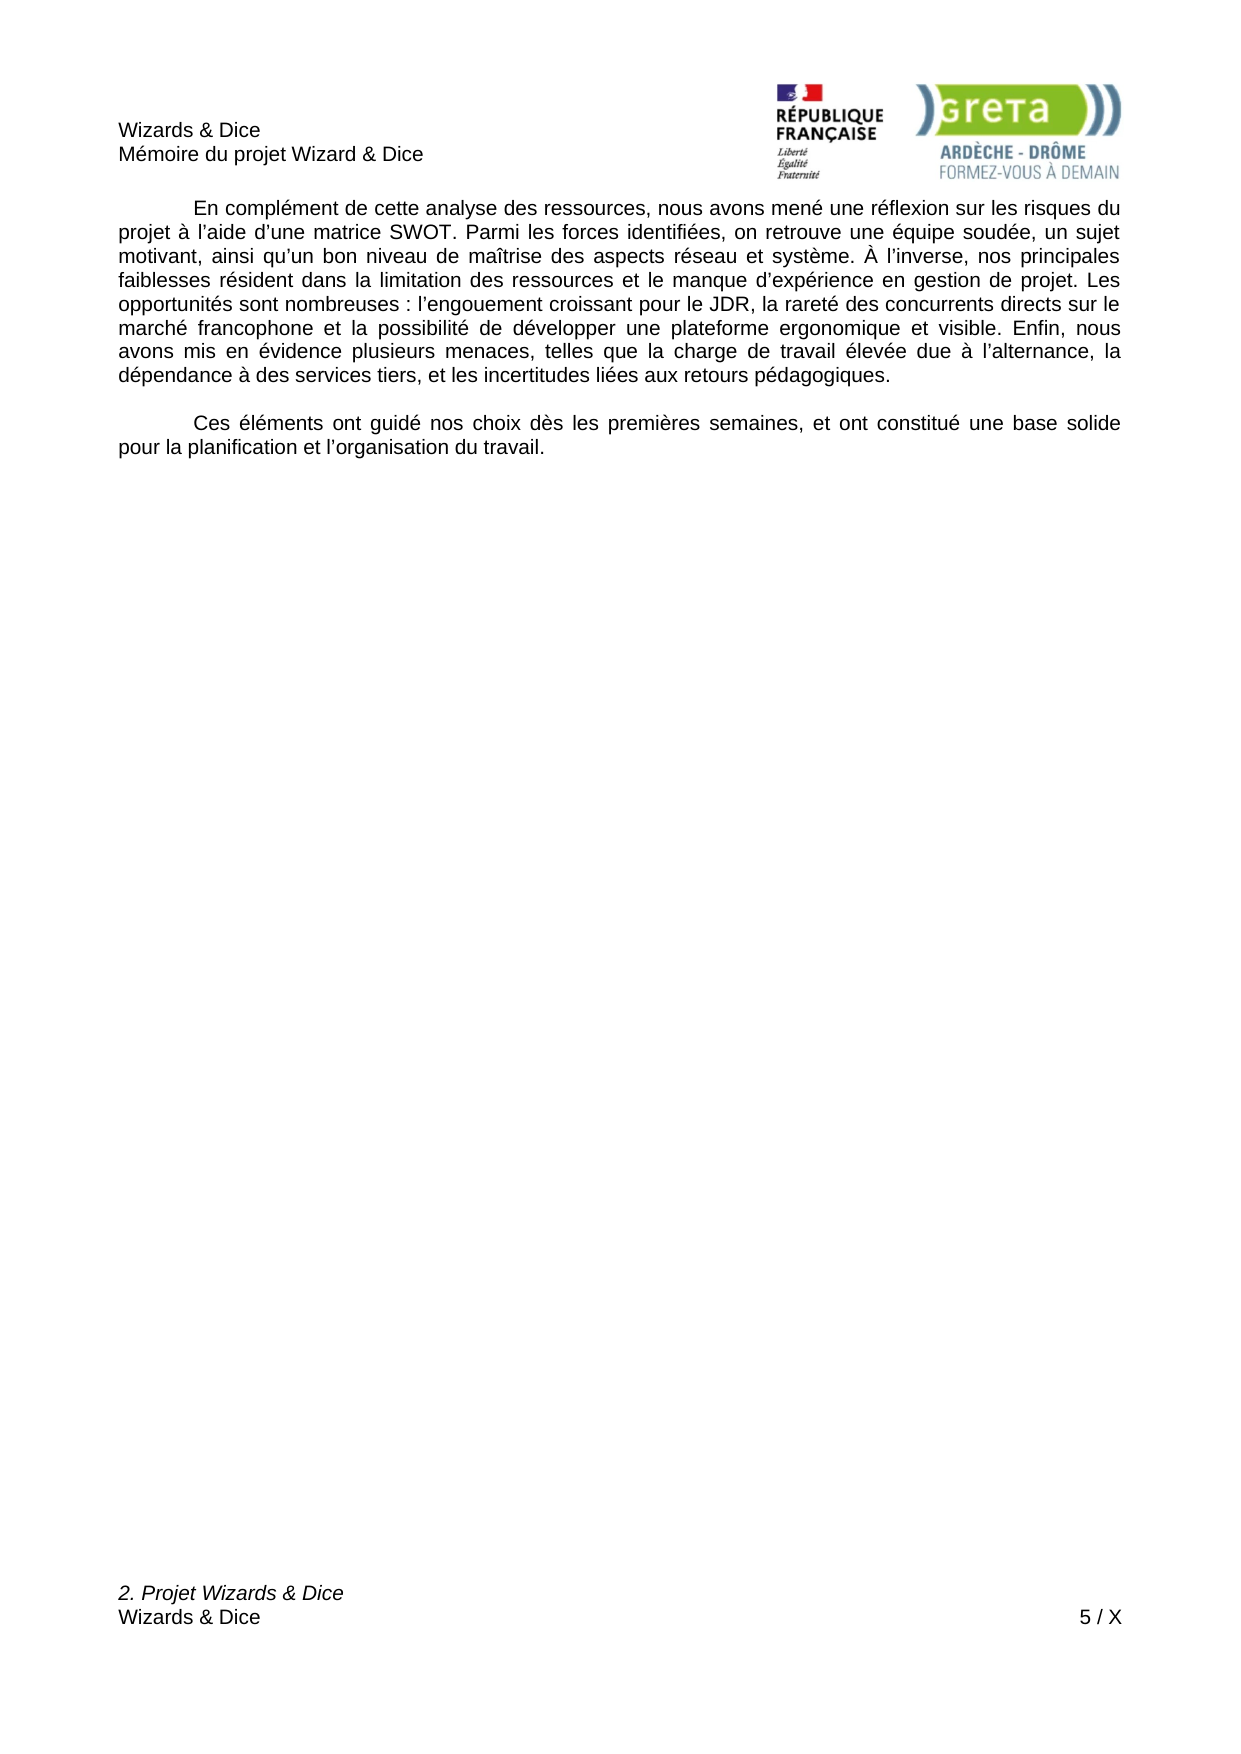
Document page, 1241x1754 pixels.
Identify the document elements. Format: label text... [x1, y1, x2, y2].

text En complément de cette analyse des ressources, nous avons mené une réflexion sur les risques du projet à l’aide d’une matrice SWOT. Parmi les forces identifiées, on retrouve une équipe soudée, un sujet motivant, ainsi qu’un bon niveau de maîtrise des aspects réseau et système. À l’inverse, nos principales faiblesses résident dans la limitation des ressources et le manque d’expérience en gestion de projet. Les opportunités sont nombreuses : l’engouement croissant pour le JDR, la rareté des concurrents directs sur le marché francophone et la possibilité de développer une plateforme ergonomique et visible. Enfin, nous avons mis en évidence plusieurs menaces, telles que la charge de travail élevée due à l’alternance, la dépendance à des services tiers, et les incertitudes liées aux retours pédagogiques. [118, 196, 1122, 387]
text Ces éléments ont guidé nos choix dès les premières semaines, et ont constitué une base solide pour la planification et l’organisation du travail. [118, 411, 1122, 459]
picture [776, 82, 1124, 182]
